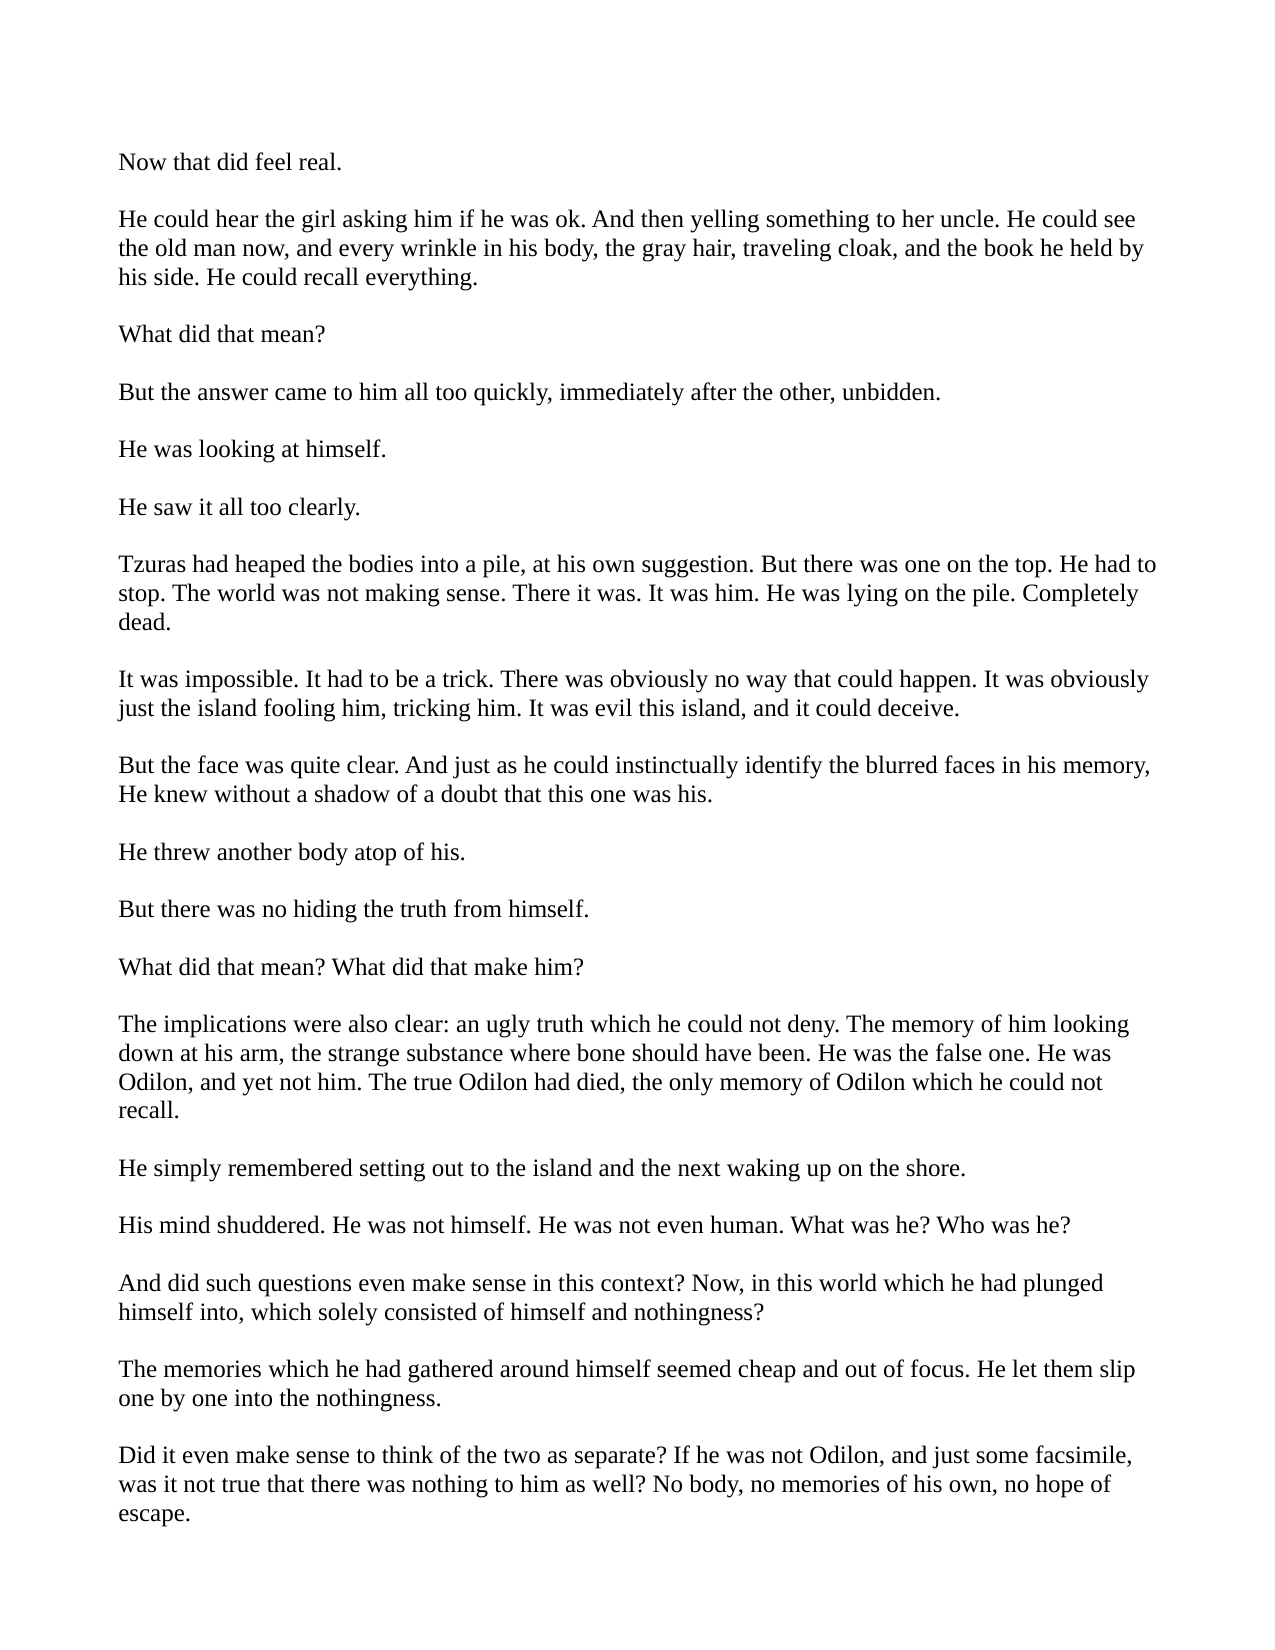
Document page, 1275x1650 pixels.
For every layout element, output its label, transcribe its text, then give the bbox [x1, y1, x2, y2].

text He simply remembered setting out to the island and the next waking up on the shore. [118, 1153, 1157, 1182]
text Now that did feel real. [118, 147, 1157, 176]
text His mind shuddered. He was not himself. He was not even human. What was he? Who was he? [118, 1211, 1157, 1239]
text He saw it all too clearly. [118, 492, 1157, 521]
text He was looking at himself. [118, 434, 1157, 463]
text And did such questions even make sense in this context? Now, in this world which he had plunged himself into, which solely consisted of himself and nothingness? [118, 1268, 1157, 1326]
text But the face was quite clear. And just as he could instinctually identify the blurred faces in his memory, [118, 751, 1157, 779]
text It was impossible. It had to be a trick. There was obviously no way that could happen. It was obviously just the island fooling him, tricking him. It was evil this island, and it could deceive. [118, 664, 1157, 722]
text He threw another body atop of his. [118, 837, 1157, 866]
text The implications were also clear: an ugly truth which he could not deny. The memory of him looking down at his arm, the strange substance where bone should have been. He was the false one. He was Odilon, and yet not him. The true Odilon had died, the only memory of Odilon which he could not recall. [118, 1009, 1157, 1124]
text He could hear the girl asking him if he was ok. And then yelling something to her uncle. He could see the old man now, and every wrinkle in his body, the gray hair, traveling cloak, and the book he held by his side. He could recall everything. [118, 204, 1157, 291]
text He knew without a shadow of a doubt that this one was his. [118, 779, 1157, 808]
text Tzuras had heaped the bodies into a pile, at his own suggestion. But there was one on the top. He had to stop. The world was not making sense. There it was. It was him. He was lying on the pile. Completely dead. [118, 549, 1157, 636]
text What did that mean? [118, 319, 1157, 348]
text What did that mean? What did that make him? [118, 952, 1157, 981]
text The memories which he had gathered around himself seemed cheap and out of focus. He let them slip one by one into the nothingness. [118, 1354, 1157, 1412]
text But there was no hiding the truth from himself. [118, 894, 1157, 923]
text Did it even make sense to think of the two as separate? If he was not Odilon, and just some facsimile, was it not true that there was nothing to him as well? No body, no memories of his own, no hope of escape. [118, 1441, 1157, 1527]
text But the answer came to him all too quickly, immediately after the other, unbidden. [118, 377, 1157, 406]
